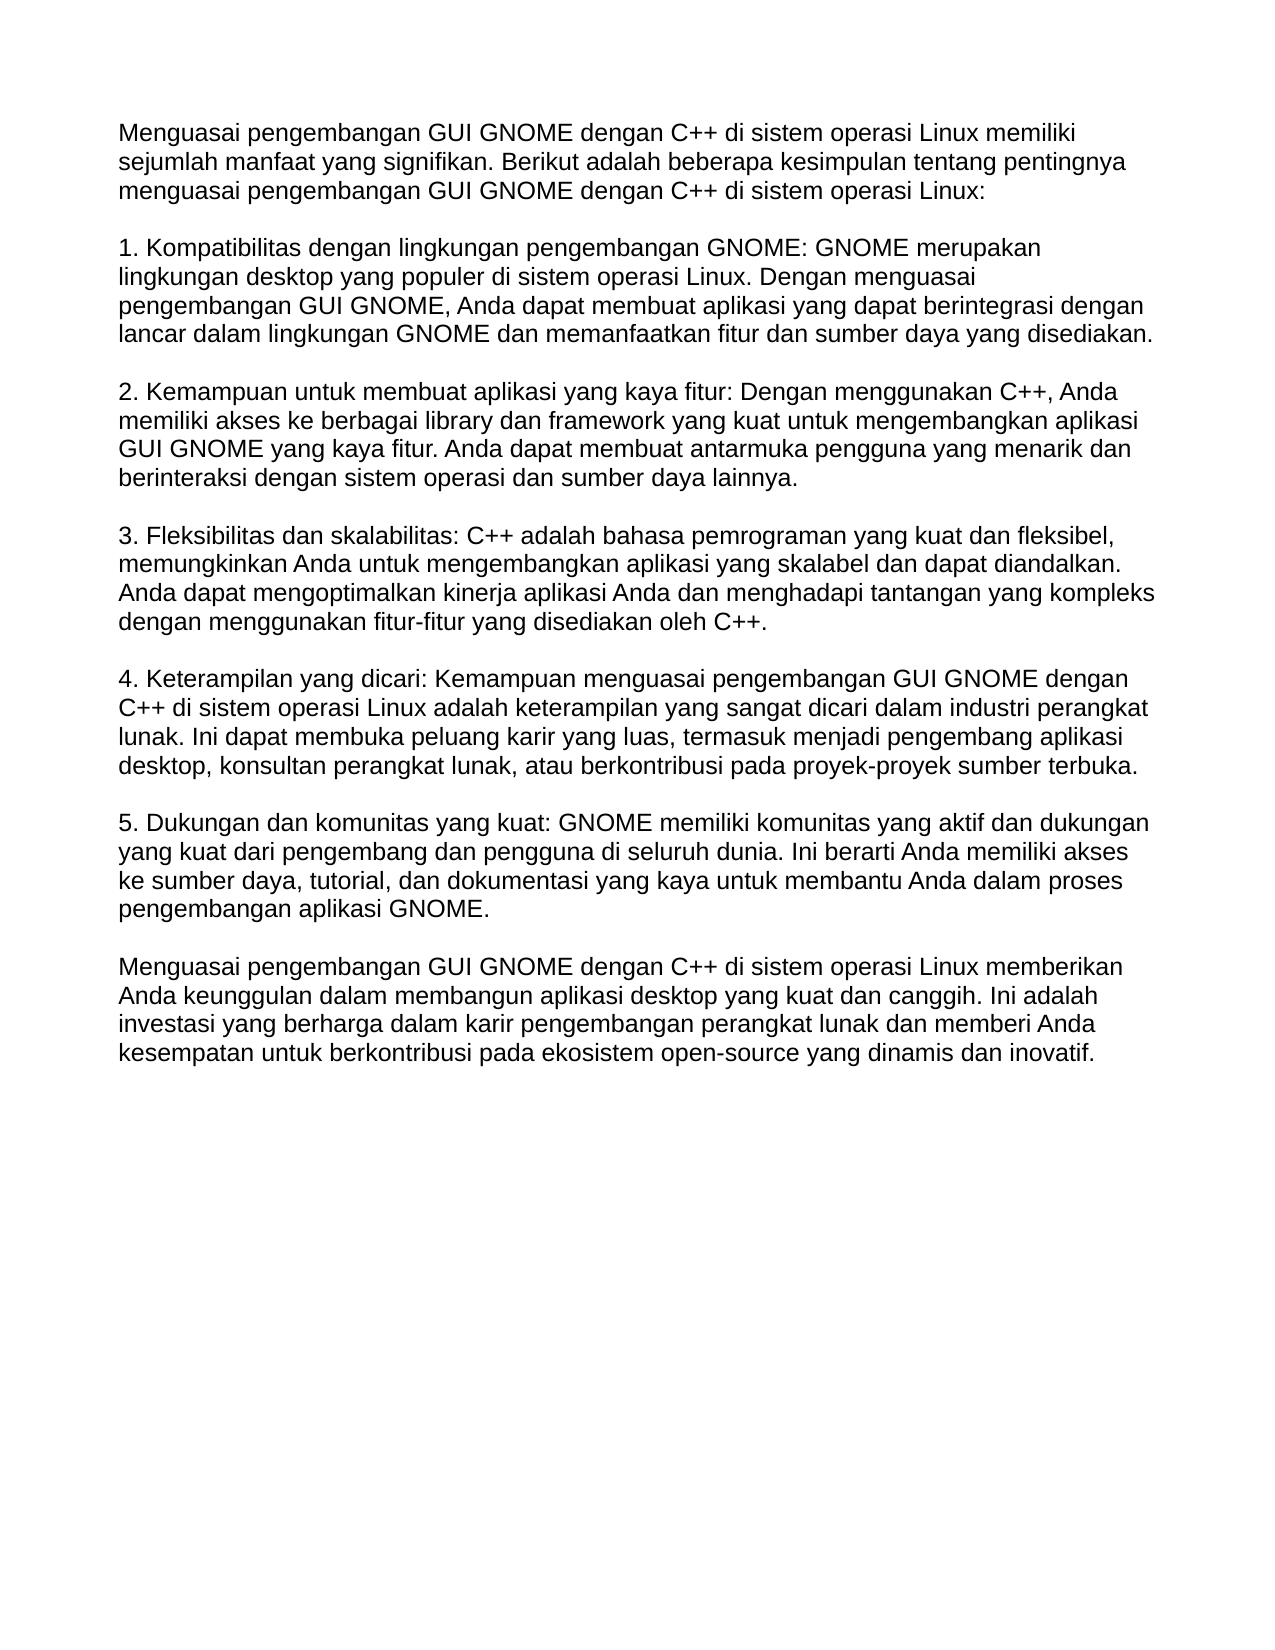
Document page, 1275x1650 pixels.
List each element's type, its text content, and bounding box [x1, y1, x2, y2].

text 3. Fleksibilitas dan skalabilitas: C++ adalah bahasa pemrograman yang kuat dan fleksibel, memungkinkan Anda untuk mengembangkan aplikasi yang skalabel dan dapat diandalkan. Anda dapat mengoptimalkan kinerja aplikasi Anda dan menghadapi tantangan yang kompleks dengan menggunakan fitur-fitur yang disediakan oleh C++. [118, 521, 1157, 636]
text 4. Keterampilan yang dicari: Kemampuan menguasai pengembangan GUI GNOME dengan C++ di sistem operasi Linux adalah keterampilan yang sangat dicari dalam industri perangkat lunak. Ini dapat membuka peluang karir yang luas, termasuk menjadi pengembang aplikasi desktop, konsultan perangkat lunak, atau berkontribusi pada proyek-proyek sumber terbuka. [118, 664, 1157, 779]
text 5. Dukungan dan komunitas yang kuat: GNOME memiliki komunitas yang aktif dan dukungan yang kuat dari pengembang dan pengguna di seluruh dunia. Ini berarti Anda memiliki akses ke sumber daya, tutorial, dan dokumentasi yang kaya untuk membantu Anda dalam proses pengembangan aplikasi GNOME. [118, 808, 1157, 923]
text Menguasai pengembangan GUI GNOME dengan C++ di sistem operasi Linux memberikan Anda keunggulan dalam membangun aplikasi desktop yang kuat dan canggih. Ini adalah investasi yang berharga dalam karir pengembangan perangkat lunak dan memberi Anda kesempatan untuk berkontribusi pada ekosistem open-source yang dinamis dan inovatif. [118, 952, 1157, 1067]
text 2. Kemampuan untuk membuat aplikasi yang kaya fitur: Dengan menggunakan C++, Anda memiliki akses ke berbagai library dan framework yang kuat untuk mengembangkan aplikasi GUI GNOME yang kaya fitur. Anda dapat membuat antarmuka pengguna yang menarik dan berinteraksi dengan sistem operasi dan sumber daya lainnya. [118, 377, 1157, 492]
text 1. Kompatibilitas dengan lingkungan pengembangan GNOME: GNOME merupakan lingkungan desktop yang populer di sistem operasi Linux. Dengan menguasai pengembangan GUI GNOME, Anda dapat membuat aplikasi yang dapat berintegrasi dengan lancar dalam lingkungan GNOME dan memanfaatkan fitur dan sumber daya yang disediakan. [118, 233, 1157, 348]
text Menguasai pengembangan GUI GNOME dengan C++ di sistem operasi Linux memiliki sejumlah manfaat yang signifikan. Berikut adalah beberapa kesimpulan tentang pentingnya menguasai pengembangan GUI GNOME dengan C++ di sistem operasi Linux: [118, 118, 1157, 204]
